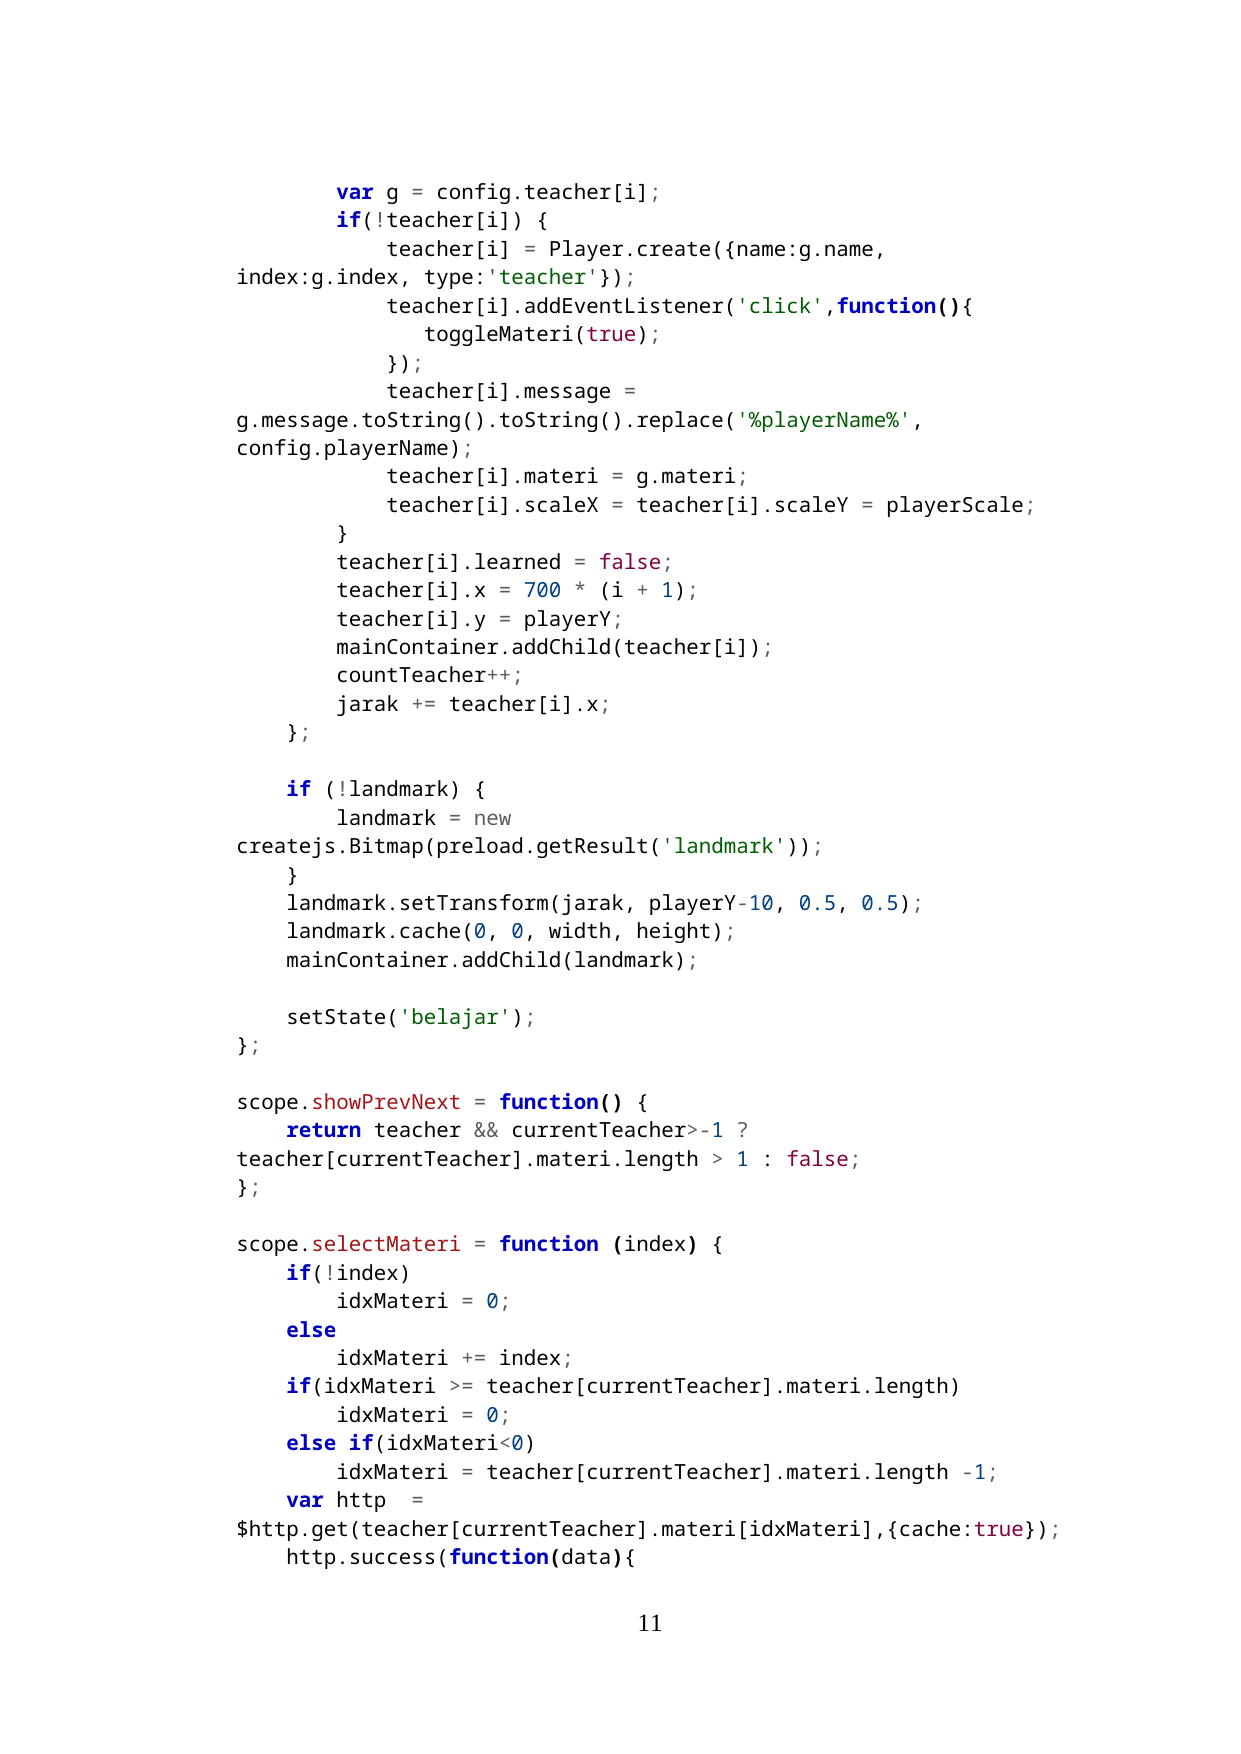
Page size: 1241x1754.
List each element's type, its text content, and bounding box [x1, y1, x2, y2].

table_header var g = config.teacher[i]; if(!teacher[i]) { teacher[i] = Player.create({name:g.name, index:g.index, type:'teacher'}); teacher[i].addEventListener('click',function(){ toggleMateri(true); }); teacher[i].message = g.message.toString().toString().replace('%playerName%', config.playerName); teacher[i].materi = g.materi; teacher[i].scaleX = teacher[i].scaleY = playerScale; } teacher[i].learned = false; teacher[i].x = 700 * (i + 1); teacher[i].y = playerY; mainContainer.addChild(teacher[i]); countTeacher++; jarak += teacher[i].x; }; if (!landmark) { landmark = new createjs.Bitmap(preload.getResult('landmark')); } landmark.setTransform(jarak, playerY-10, 0.5, 0.5); landmark.cache(0, 0, width, height); mainContainer.addChild(landmark); setState('belajar'); }; scope.showPrevNext = function() { return teacher && currentTeacher>-1 ? teacher[currentTeacher].materi.length > 1 : false; }; scope.selectMateri = function (index) { if(!index) idxMateri = 0; else idxMateri += index; if(idxMateri >= teacher[currentTeacher].materi.length) idxMateri = 0; else if(idxMateri<0) idxMateri = teacher[currentTeacher].materi.length -1; var http = $http.get(teacher[currentTeacher].materi[idxMateri],{cache:true}); http.success(function(data){ [236, 177, 1063, 1571]
